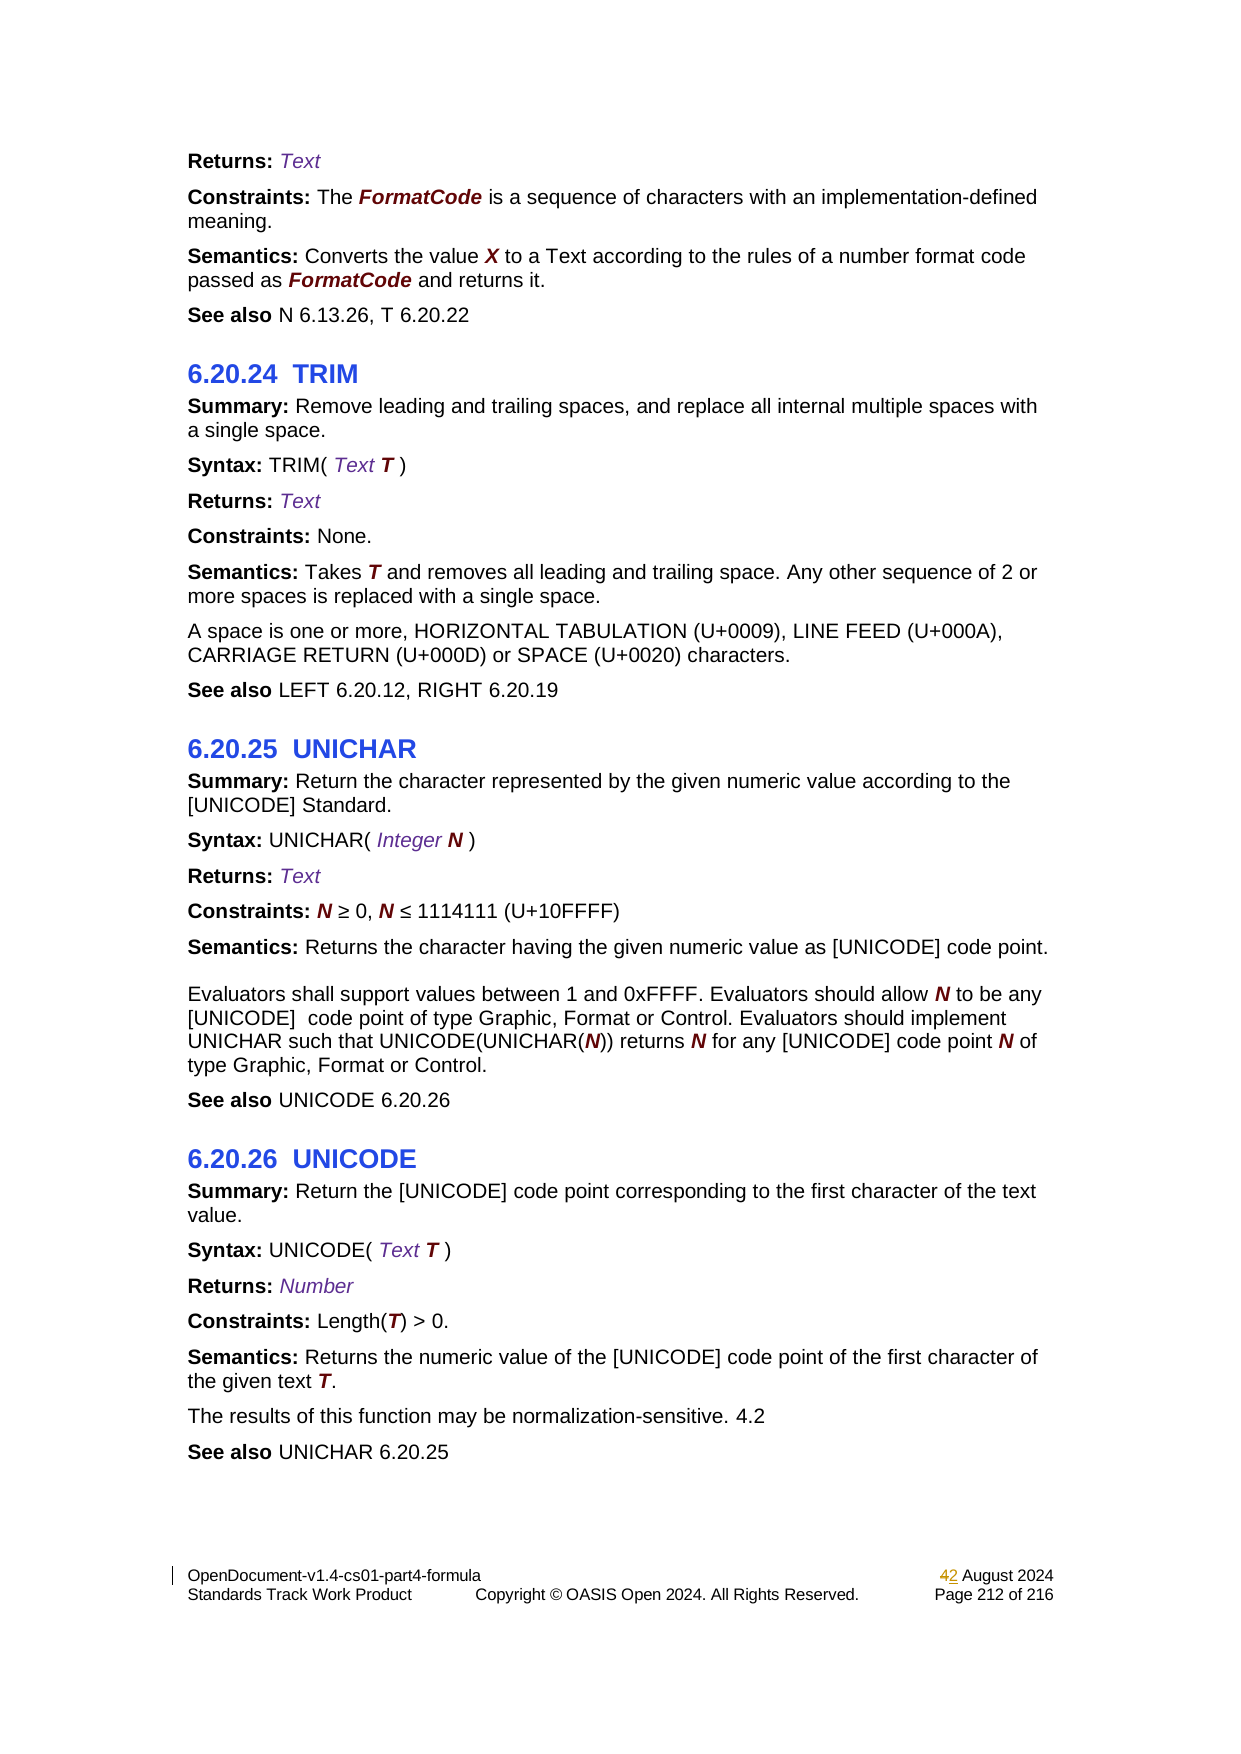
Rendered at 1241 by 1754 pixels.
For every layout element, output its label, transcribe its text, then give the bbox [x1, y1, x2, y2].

text Constraints: None. [187, 525, 1053, 548]
text Syntax: UNICHAR( Integer N ) [187, 829, 1053, 852]
text See also N 6.13.26, T 6.20.22 [187, 304, 1053, 327]
text See also UNICODE 6.20.26 [187, 1089, 1053, 1112]
text Semantics: Converts the value X to a Text according to the rules of a number format code passed as FormatCode and returns it. [187, 245, 1053, 292]
text Returns: Text [187, 150, 1053, 173]
text Semantics: Returns the numeric value of the [UNICODE] code point of the first character of the given text T. [187, 1346, 1053, 1393]
subtitle TRIM [187, 358, 1053, 388]
text See also LEFT 6.20.12, RIGHT 6.20.19 [187, 679, 1053, 702]
text Returns: Text [187, 864, 1053, 888]
text Semantics: Returns the character having the given numeric value as [UNICODE] code point. Evaluators shall support values between 1 and 0xFFFF. Evaluators should allow N to be any [UNICODE] code point of type Graphic, Format or Control. Evaluators should implement UNICHAR such that UNICODE(UNICHAR(N)) returns N for any [UNICODE] code point N of type Graphic, Format or Control. [187, 936, 1053, 1077]
text Syntax: UNICODE( Text T ) [187, 1239, 1053, 1262]
subtitle UNICODE [187, 1143, 1053, 1173]
text Constraints: Length(T) > 0. [187, 1310, 1053, 1333]
text Returns: Number [187, 1274, 1053, 1298]
text Summary: Return the character represented by the given numeric value according to the [UNICODE] Standard. [187, 769, 1053, 817]
text See also UNICHAR 6.20.25 [187, 1440, 1053, 1464]
text A space is one or more, HORIZONTAL TABULATION (U+0009), LINE FEED (U+000A), CARRIAGE RETURN (U+000D) or SPACE (U+0020) characters. [187, 620, 1053, 667]
text Semantics: Takes T and removes all leading and trailing space. Any other sequence of 2 or more spaces is replaced with a single space. [187, 561, 1053, 608]
text Constraints: The FormatCode is a sequence of characters with an implementation-defined meaning. [187, 186, 1053, 233]
text The results of this function may be normalization-sensitive. 4.2 [187, 1405, 1053, 1428]
text Returns: Text [187, 489, 1053, 513]
text Syntax: TRIM( Text T ) [187, 454, 1053, 477]
text Summary: Return the [UNICODE] code point corresponding to the first character of the text value. [187, 1179, 1053, 1227]
text Summary: Remove leading and trailing spaces, and replace all internal multiple spaces with a single space. [187, 394, 1053, 442]
text Constraints: N ≥ 0, N ≤ 1114111 (U+10FFFF) [187, 900, 1053, 923]
subtitle UNICHAR [187, 733, 1053, 763]
